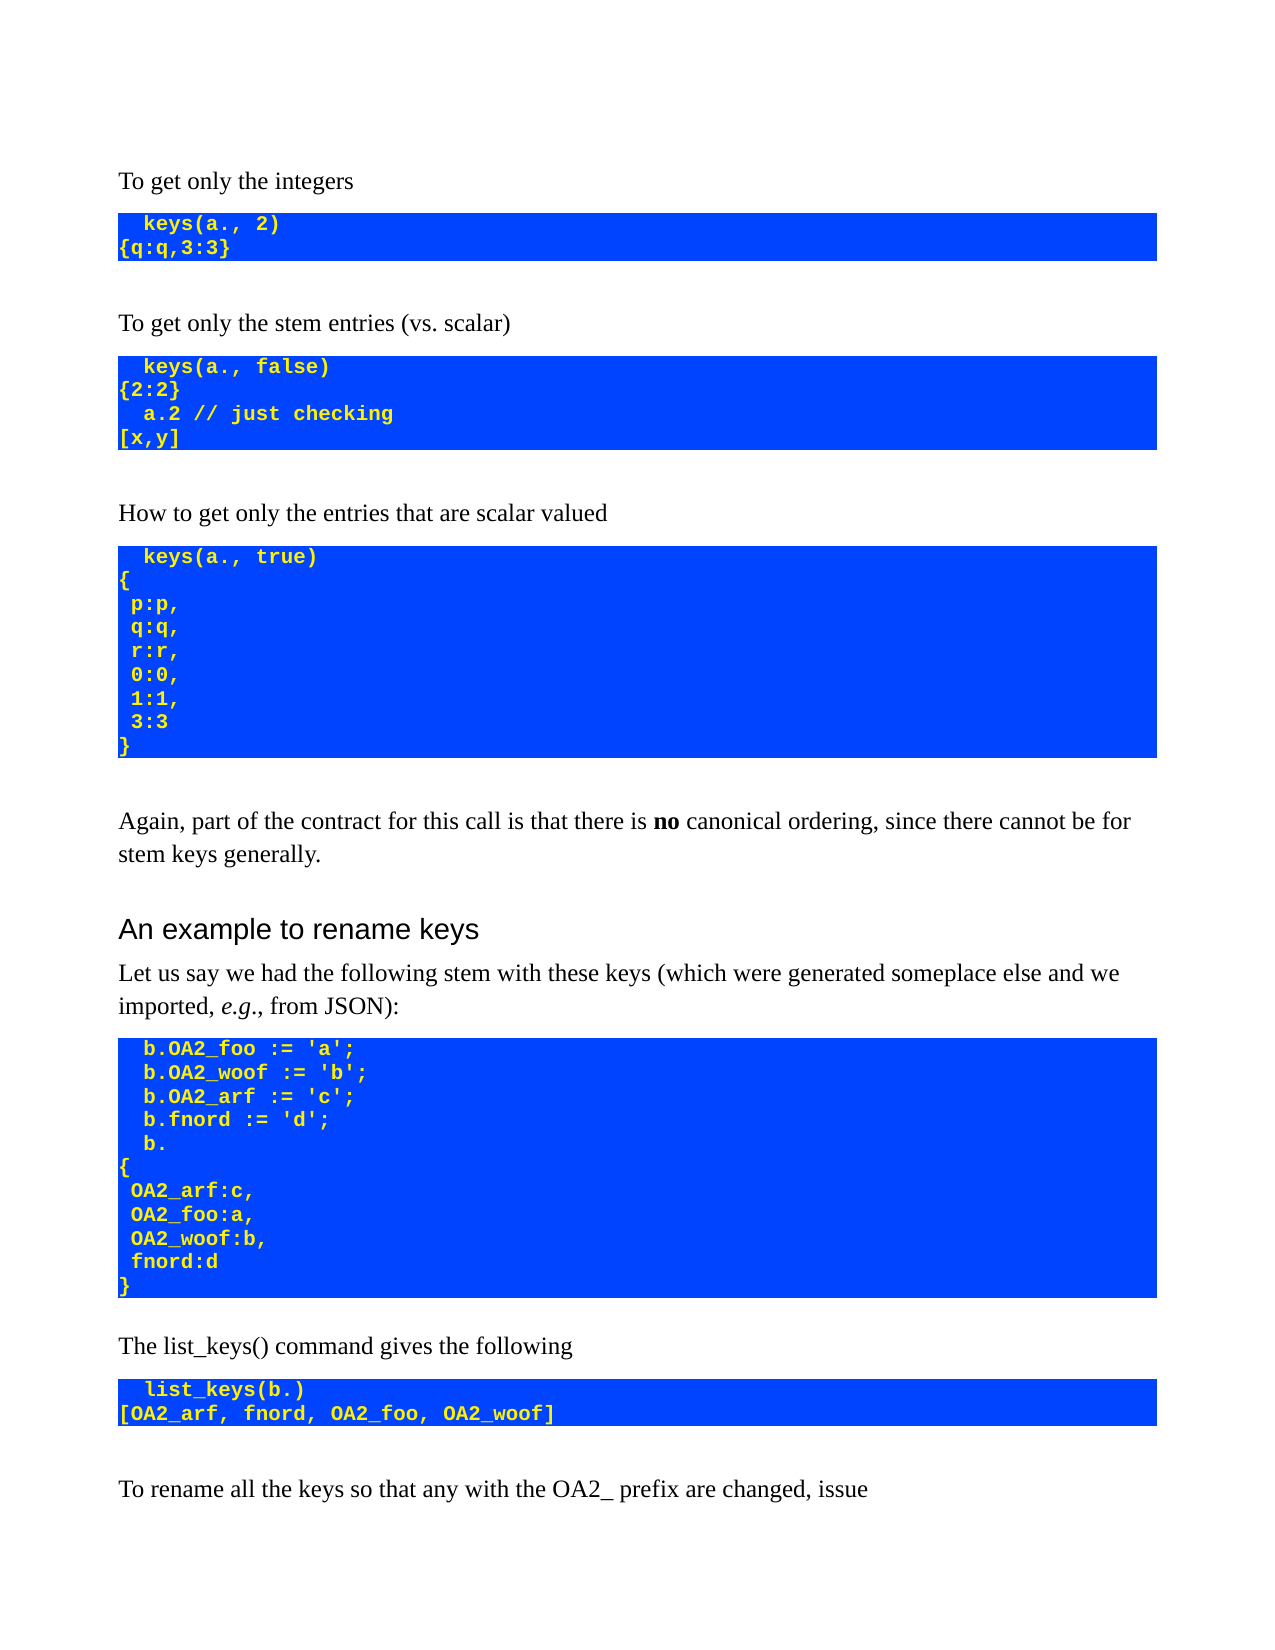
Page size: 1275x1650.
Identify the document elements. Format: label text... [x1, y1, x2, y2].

text r:r, [118, 640, 1157, 664]
text { [118, 1157, 1157, 1180]
text p:p, [118, 593, 1157, 617]
text b.OA2_foo := 'a'; [118, 1038, 1157, 1062]
text } [118, 1275, 1157, 1298]
text 3:3 [118, 711, 1157, 735]
subtitle An example to rename keys [118, 912, 1157, 945]
text OA2_arf:c, [118, 1180, 1157, 1204]
text {q:q,3:3} [118, 237, 1157, 261]
text b.OA2_woof := 'b'; [118, 1062, 1157, 1086]
text To rename all the keys so that any with the OA2_ prefix are changed, issue [118, 1474, 1157, 1503]
text [x,y] [118, 427, 1157, 450]
text q:q, [118, 617, 1157, 640]
text keys(a., false) [118, 356, 1157, 379]
text keys(a., true) [118, 546, 1157, 569]
text How to get only the entries that are scalar valued [118, 498, 1157, 527]
text OA2_foo:a, [118, 1204, 1157, 1227]
text OA2_woof:b, [118, 1227, 1157, 1251]
text } [118, 735, 1157, 758]
text a.2 // just checking [118, 403, 1157, 427]
text { [118, 569, 1157, 593]
text b. [118, 1133, 1157, 1157]
text 1:1, [118, 687, 1157, 711]
text [OA2_arf, fnord, OA2_foo, OA2_woof] [118, 1403, 1157, 1426]
text b.OA2_arf := 'c'; [118, 1086, 1157, 1109]
text {2:2} [118, 379, 1157, 403]
text 0:0, [118, 664, 1157, 687]
text The list_keys() command gives the following [118, 1298, 1157, 1360]
text Let us say we had the following stem with these keys (which were generated someplace else and we imported, e.g., from JSON): [118, 958, 1157, 1019]
text fnord:d [118, 1251, 1157, 1275]
text list_keys(b.) [118, 1379, 1157, 1403]
text To get only the stem entries (vs. scalar) [118, 308, 1157, 337]
text b.fnord := 'd'; [118, 1109, 1157, 1133]
text Again, part of the contract for this call is that there is no canonical ordering, since there cannot be for stem keys generally. [118, 806, 1157, 868]
text keys(a., 2) [118, 213, 1157, 237]
text To get only the integers [118, 166, 1157, 194]
